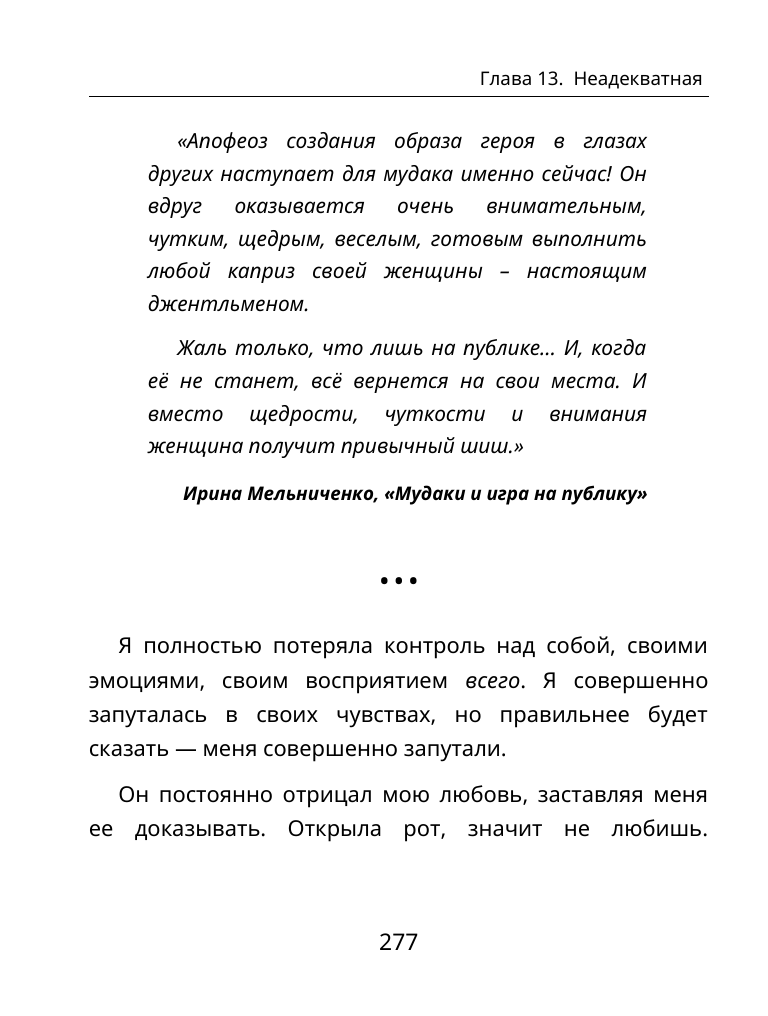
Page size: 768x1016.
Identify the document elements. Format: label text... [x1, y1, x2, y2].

text Жаль только, что лишь на публике… И, когда её не станет, всё вернется на свои места. И вместо щедрости, чуткости и внимания женщина получит привычный шиш.» [148, 333, 649, 460]
text Он постоянно отрицал мою любовь, заставляя меня ее доказывать. Открыла рот, значит не любишь. [88, 779, 709, 843]
text Ирина Мельниченко, «Мудаки и игра на публику» [148, 476, 649, 506]
subtitle • • • [88, 565, 709, 596]
text Я полностью потеряла контроль над собой, своими эмоциями, своим восприятием всего. Я совершенно запуталась в своих чувствах, но правильнее будет сказать — меня совершенно запутали. [88, 631, 709, 763]
text «Апофеоз создания образа героя в глазах других наступает для мудака именно сейчас! Он вдруг оказывается очень внимательным, чутким, щедрым, веселым, готовым выполнить любой каприз своей женщины – настоящим джентльменом. [148, 126, 649, 317]
